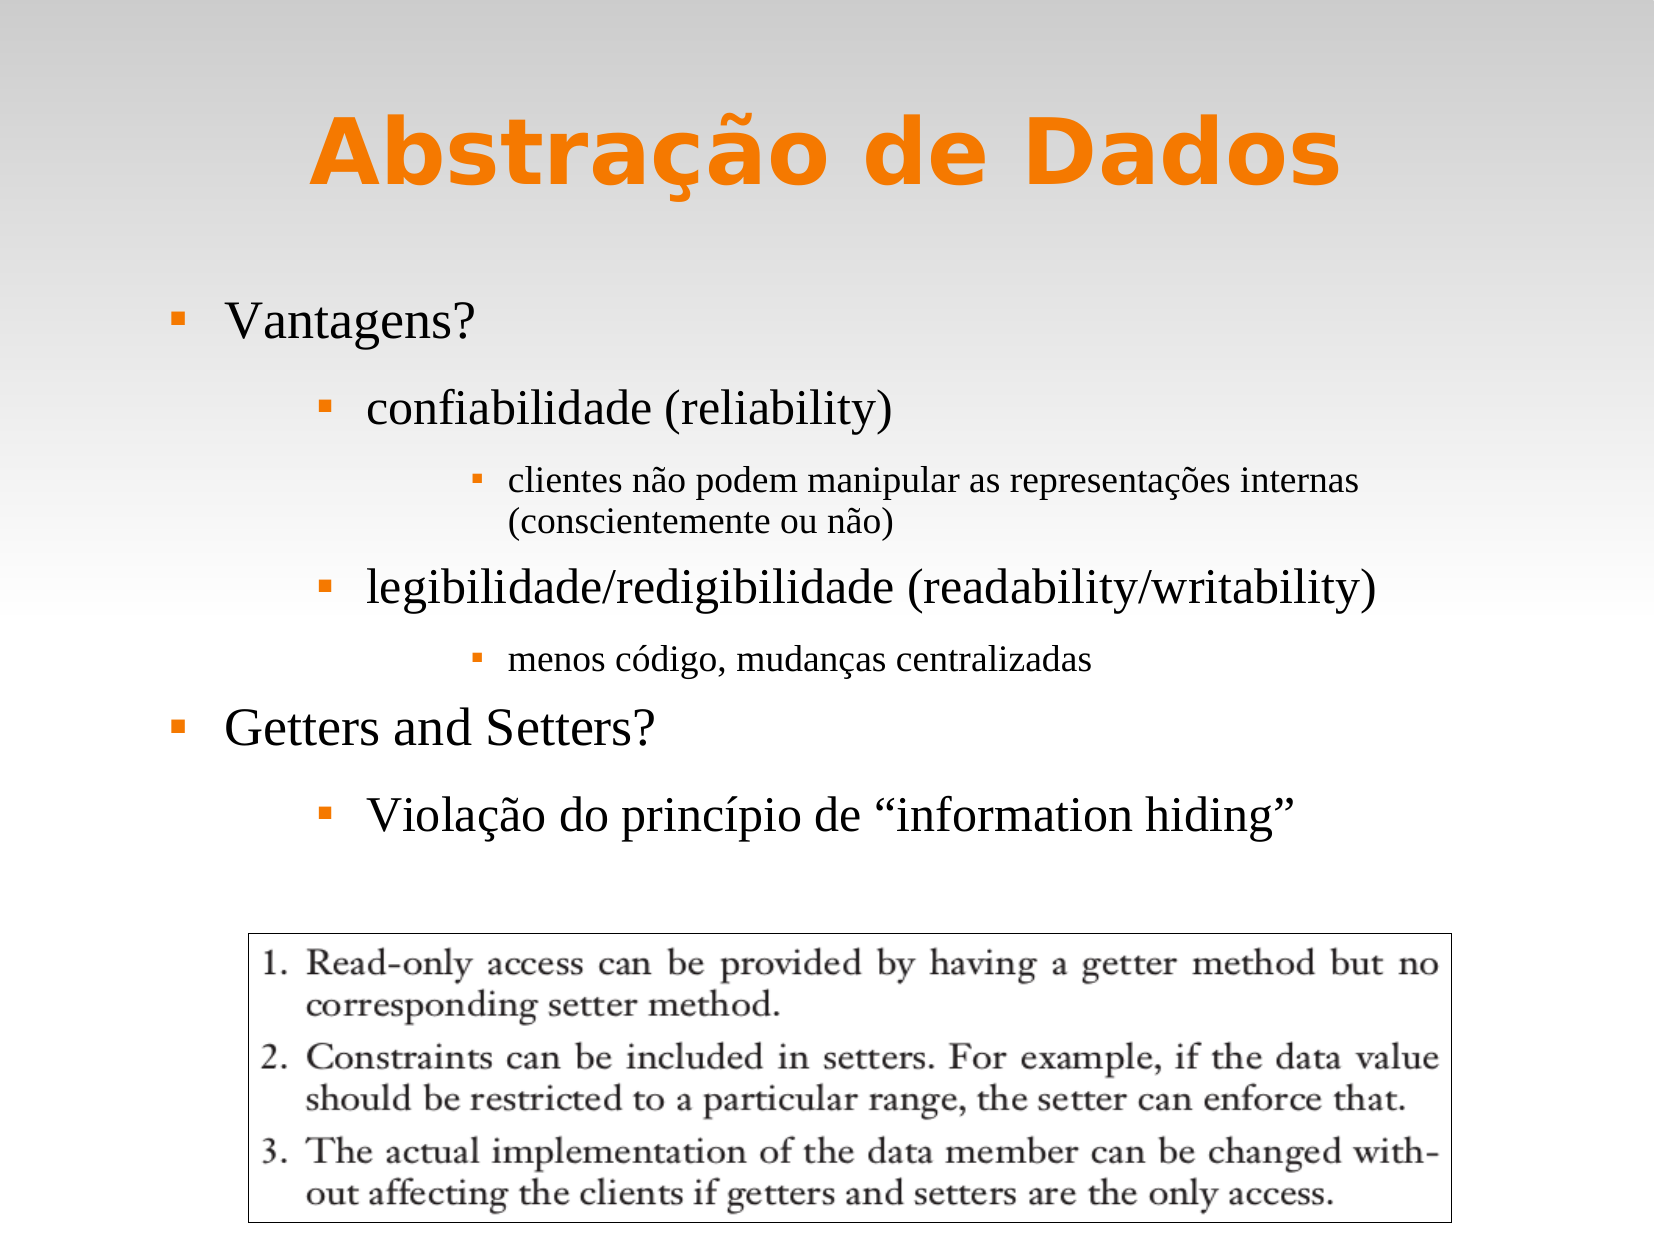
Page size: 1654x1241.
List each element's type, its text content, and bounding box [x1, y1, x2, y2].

picture [248, 933, 1452, 1223]
list Vantagens? confiabilidade (reliability) clientes não podem manipular as representações internas (conscientemente ou não) legibilidade/redigibilidade (readability/writability) menos código, mudanças centralizadas Getters and Setters? Violação do princípio de “information hiding” [82, 290, 1571, 1109]
title Abstração de Dados [82, 49, 1571, 257]
